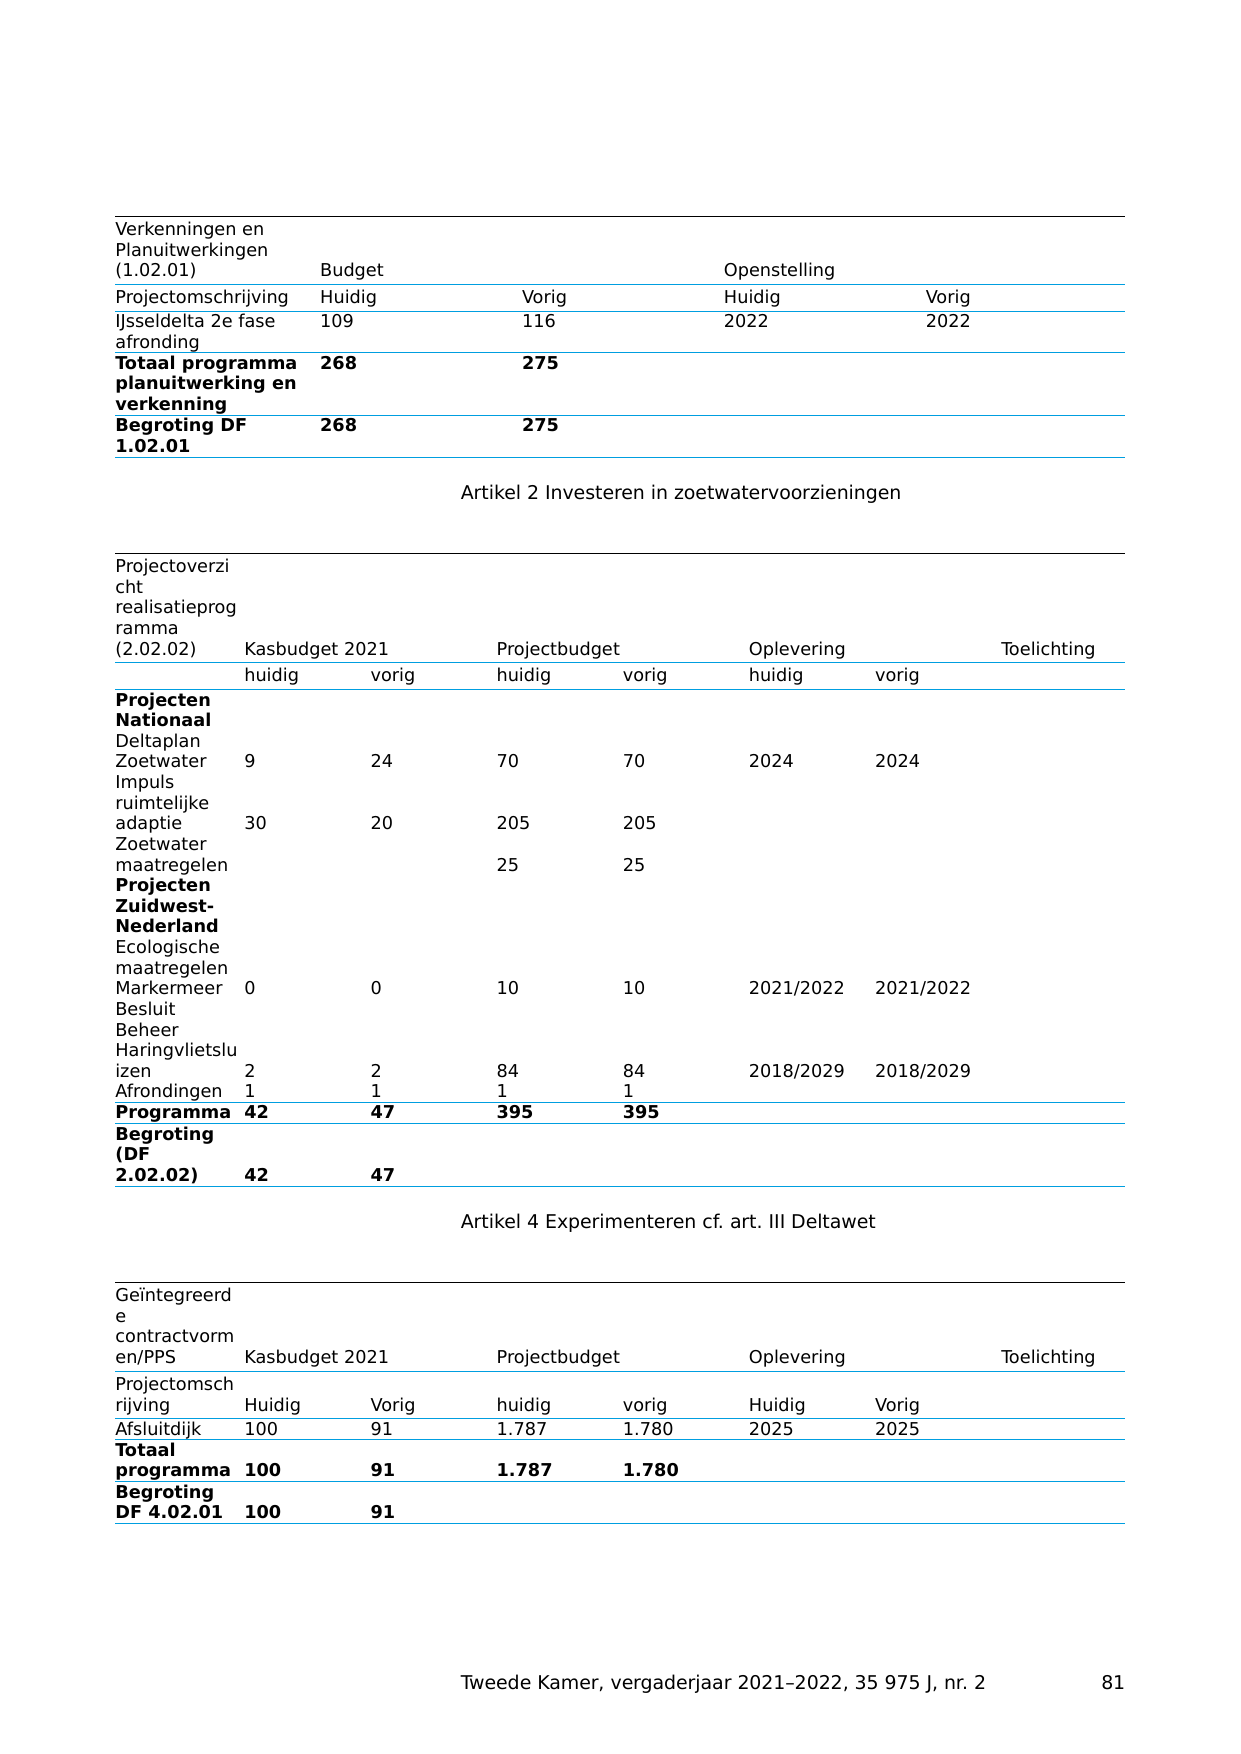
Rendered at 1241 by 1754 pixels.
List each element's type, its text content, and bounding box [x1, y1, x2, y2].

table_cell 109 [317, 312, 519, 332]
table_cell [746, 1440, 872, 1481]
table_cell 70 [620, 731, 746, 772]
table_cell 84 [620, 999, 746, 1081]
table_cell Begroting DF 1.02.01 [115, 416, 317, 456]
table_cell [998, 690, 1125, 731]
table_cell Begroting (DF 2.02.02) [115, 1124, 241, 1186]
table_cell 205 [494, 772, 620, 834]
table_cell 1 [620, 1081, 746, 1102]
table_cell 205 [620, 772, 746, 834]
table_cell 268 [317, 353, 519, 414]
table_cell [746, 772, 872, 834]
table_cell Programma [115, 1103, 241, 1123]
table_cell 0 [241, 937, 367, 999]
table_cell 275 [519, 353, 721, 414]
table_cell Geïntegreerde contractvormen/PPS [115, 1283, 241, 1371]
table_cell Huidig [317, 285, 519, 311]
table_cell Huidig [241, 1372, 367, 1418]
table_cell [998, 1440, 1125, 1481]
table_cell vorig [620, 663, 746, 689]
table_cell Openstelling [721, 217, 1125, 284]
table_cell 2022 [721, 312, 923, 332]
table_cell Afrondingen [115, 1081, 241, 1102]
table_header Tabel 22 Realisatieprogramma zoetwatervoorziening(bedragen x € 1 miljoen) [115, 528, 1125, 552]
table_cell [872, 1440, 998, 1481]
table_header Tabel 21 Verkenningen en planuitwerking waterveiligheid (bedragen x € 1 miljoen) [115, 191, 1125, 216]
table_cell Projecten Zuidwest-Nederland [115, 875, 241, 937]
table_cell Projectbudget [494, 1283, 746, 1371]
table_cell [872, 772, 998, 834]
title Artikel 4 Experimenteren cf. art. III Deltawet [461, 1211, 1125, 1233]
table_cell 2 [241, 999, 367, 1081]
table_cell [746, 690, 872, 731]
table_cell 2021/2022 [872, 937, 998, 999]
table_cell 1 [494, 1081, 620, 1102]
table_cell [998, 663, 1125, 689]
table_cell 2018/2029 [872, 999, 998, 1081]
table_cell [872, 875, 998, 937]
table_cell Kasbudget 2021 [241, 1283, 493, 1371]
table_cell [494, 690, 620, 731]
table_cell 1 [241, 1081, 367, 1102]
table_cell [998, 772, 1125, 834]
table_cell 1.787 [494, 1419, 620, 1439]
table_cell Projectomschrijving [115, 285, 317, 311]
table_cell Deltaplan Zoetwater [115, 731, 241, 772]
table_cell [872, 1103, 998, 1123]
table_header Tabel 23 Geïntegreerde contractvormen/PPS (bedragen x € 1 miljoen) [115, 1257, 1125, 1282]
table_cell 2024 [872, 731, 998, 772]
table_cell [241, 875, 367, 937]
table_cell 24 [368, 731, 493, 772]
table_cell [620, 875, 746, 937]
table_cell 268 [317, 416, 519, 456]
table_cell Huidig [721, 285, 923, 311]
table_cell Vorig [368, 1372, 493, 1418]
table_cell [746, 875, 872, 937]
table_cell [923, 353, 1125, 414]
table_cell Begroting DF 4.02.01 [115, 1482, 241, 1523]
table_cell [746, 834, 872, 875]
table_cell Impuls ruimtelijke adaptie [115, 772, 241, 834]
table_cell Verkenningen en Planuitwerkingen (1.02.01) [115, 217, 317, 284]
table_cell 10 [620, 937, 746, 999]
table_cell Projectoverzicht realisatieprogramma (2.02.02) [115, 554, 241, 662]
table_cell [998, 1419, 1125, 1439]
table_cell 91 [368, 1482, 493, 1523]
table_cell huidig [746, 663, 872, 689]
table_cell 84 [494, 999, 620, 1081]
table_cell [721, 416, 923, 456]
table_cell Afsluitdijk [115, 1419, 241, 1439]
table_cell Huidig [746, 1372, 872, 1418]
table_cell IJsseldelta 2e fase [115, 312, 317, 332]
table_cell [620, 1482, 746, 1523]
table_cell 2021/2022 [746, 937, 872, 999]
table_cell [620, 1124, 746, 1186]
table_cell [998, 834, 1125, 875]
table_cell 2022 [923, 312, 1125, 332]
table_cell [872, 690, 998, 731]
table_cell [872, 1081, 998, 1102]
table_cell [872, 834, 998, 875]
table_cell [998, 1103, 1125, 1123]
table_cell 1.787 [494, 1440, 620, 1481]
table_cell [519, 332, 721, 352]
table_cell Toelichting [998, 1283, 1125, 1371]
table_cell 1 [368, 1081, 493, 1102]
table_cell huidig [494, 663, 620, 689]
table_cell 42 [241, 1124, 367, 1186]
table_cell [241, 690, 367, 731]
table_cell 25 [494, 834, 620, 875]
table_cell Kasbudget 2021 [241, 554, 493, 662]
table_cell vorig [368, 663, 493, 689]
table_cell Besluit Beheer Haringvlietsluizen [115, 999, 241, 1081]
table_cell 275 [519, 416, 721, 456]
table_cell 30 [241, 772, 367, 834]
table_cell 25 [620, 834, 746, 875]
table_cell 91 [368, 1419, 493, 1439]
table_cell 2025 [746, 1419, 872, 1439]
table_cell Totaal programma [115, 1440, 241, 1481]
table_cell 100 [241, 1419, 367, 1439]
table_cell 9 [241, 731, 367, 772]
table_cell 10 [494, 937, 620, 999]
table_cell [620, 690, 746, 731]
title Artikel 2 Investeren in zoetwatervoorzieningen [461, 482, 1125, 504]
table_cell [746, 1482, 872, 1523]
table_cell [998, 1372, 1125, 1418]
table_cell Budget [317, 217, 721, 284]
table_cell [998, 731, 1125, 772]
table_cell [746, 1103, 872, 1123]
table_cell Projecten Nationaal [115, 690, 241, 731]
table_cell Vorig [872, 1372, 998, 1418]
table_cell [317, 332, 519, 352]
table_cell [368, 875, 493, 937]
table_cell [746, 1081, 872, 1102]
table_cell [872, 1482, 998, 1523]
table_cell 42 [241, 1103, 367, 1123]
table_cell 100 [241, 1482, 367, 1523]
table_cell [923, 416, 1125, 456]
table_cell [998, 999, 1125, 1081]
table_cell huidig [241, 663, 367, 689]
table_cell [494, 875, 620, 937]
table_cell Toelichting [998, 554, 1125, 662]
table_cell Oplevering [746, 554, 998, 662]
table_cell 1.780 [620, 1440, 746, 1481]
table_cell Oplevering [746, 1283, 998, 1371]
table_cell Vorig [519, 285, 721, 311]
table_cell [998, 1081, 1125, 1102]
table_cell [494, 1482, 620, 1523]
table_cell Zoetwater maatregelen [115, 834, 241, 875]
table_cell 91 [368, 1440, 493, 1481]
table_cell 47 [368, 1124, 493, 1186]
table_cell 395 [494, 1103, 620, 1123]
table_cell afronding [115, 332, 317, 352]
table_cell 2018/2029 [746, 999, 872, 1081]
table_cell [923, 332, 1125, 352]
table_cell 20 [368, 772, 493, 834]
table_cell 1.780 [620, 1419, 746, 1439]
table_cell huidig [494, 1372, 620, 1418]
table_cell vorig [620, 1372, 746, 1418]
table_cell [721, 353, 923, 414]
table_cell [241, 834, 367, 875]
table_cell 100 [241, 1440, 367, 1481]
table_cell 116 [519, 312, 721, 332]
table_cell [998, 937, 1125, 999]
table_cell Ecologische maatregelen Markermeer [115, 937, 241, 999]
table_cell [115, 663, 241, 689]
table_cell 70 [494, 731, 620, 772]
table_cell 0 [368, 937, 493, 999]
table_cell Projectbudget [494, 554, 746, 662]
table_cell [998, 1124, 1125, 1186]
table_cell 2024 [746, 731, 872, 772]
table_cell [872, 1124, 998, 1186]
table_cell [998, 1482, 1125, 1523]
table_cell Projectomschrijving [115, 1372, 241, 1418]
table_cell 47 [368, 1103, 493, 1123]
table_cell 395 [620, 1103, 746, 1123]
table_cell [368, 690, 493, 731]
table_cell [746, 1124, 872, 1186]
table_cell [494, 1124, 620, 1186]
table_cell 2 [368, 999, 493, 1081]
table_cell [721, 332, 923, 352]
table_cell [998, 875, 1125, 937]
table_cell Totaal programma planuitwerking en verkenning [115, 353, 317, 414]
table_cell vorig [872, 663, 998, 689]
table_cell [368, 834, 493, 875]
table_cell 2025 [872, 1419, 998, 1439]
table_cell Vorig [923, 285, 1125, 311]
